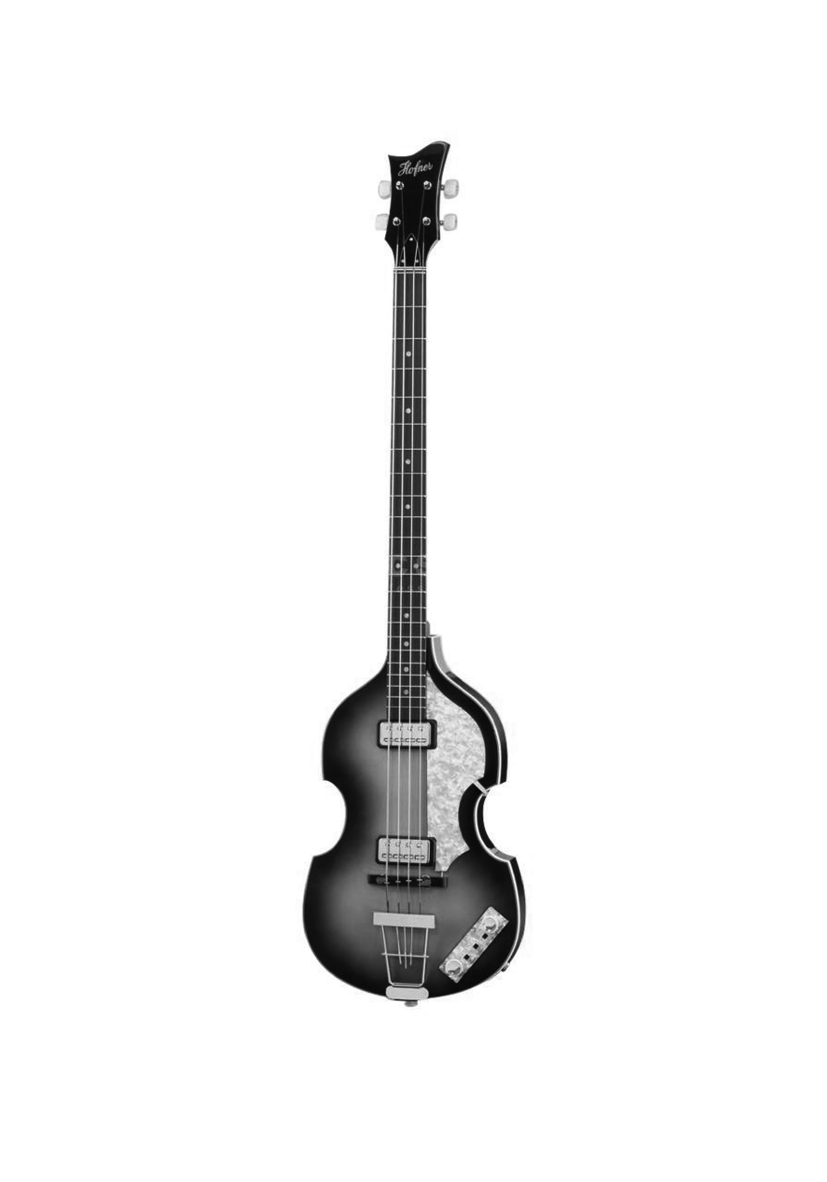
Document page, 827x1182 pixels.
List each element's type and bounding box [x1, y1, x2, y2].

picture [88, 130, 739, 1017]
